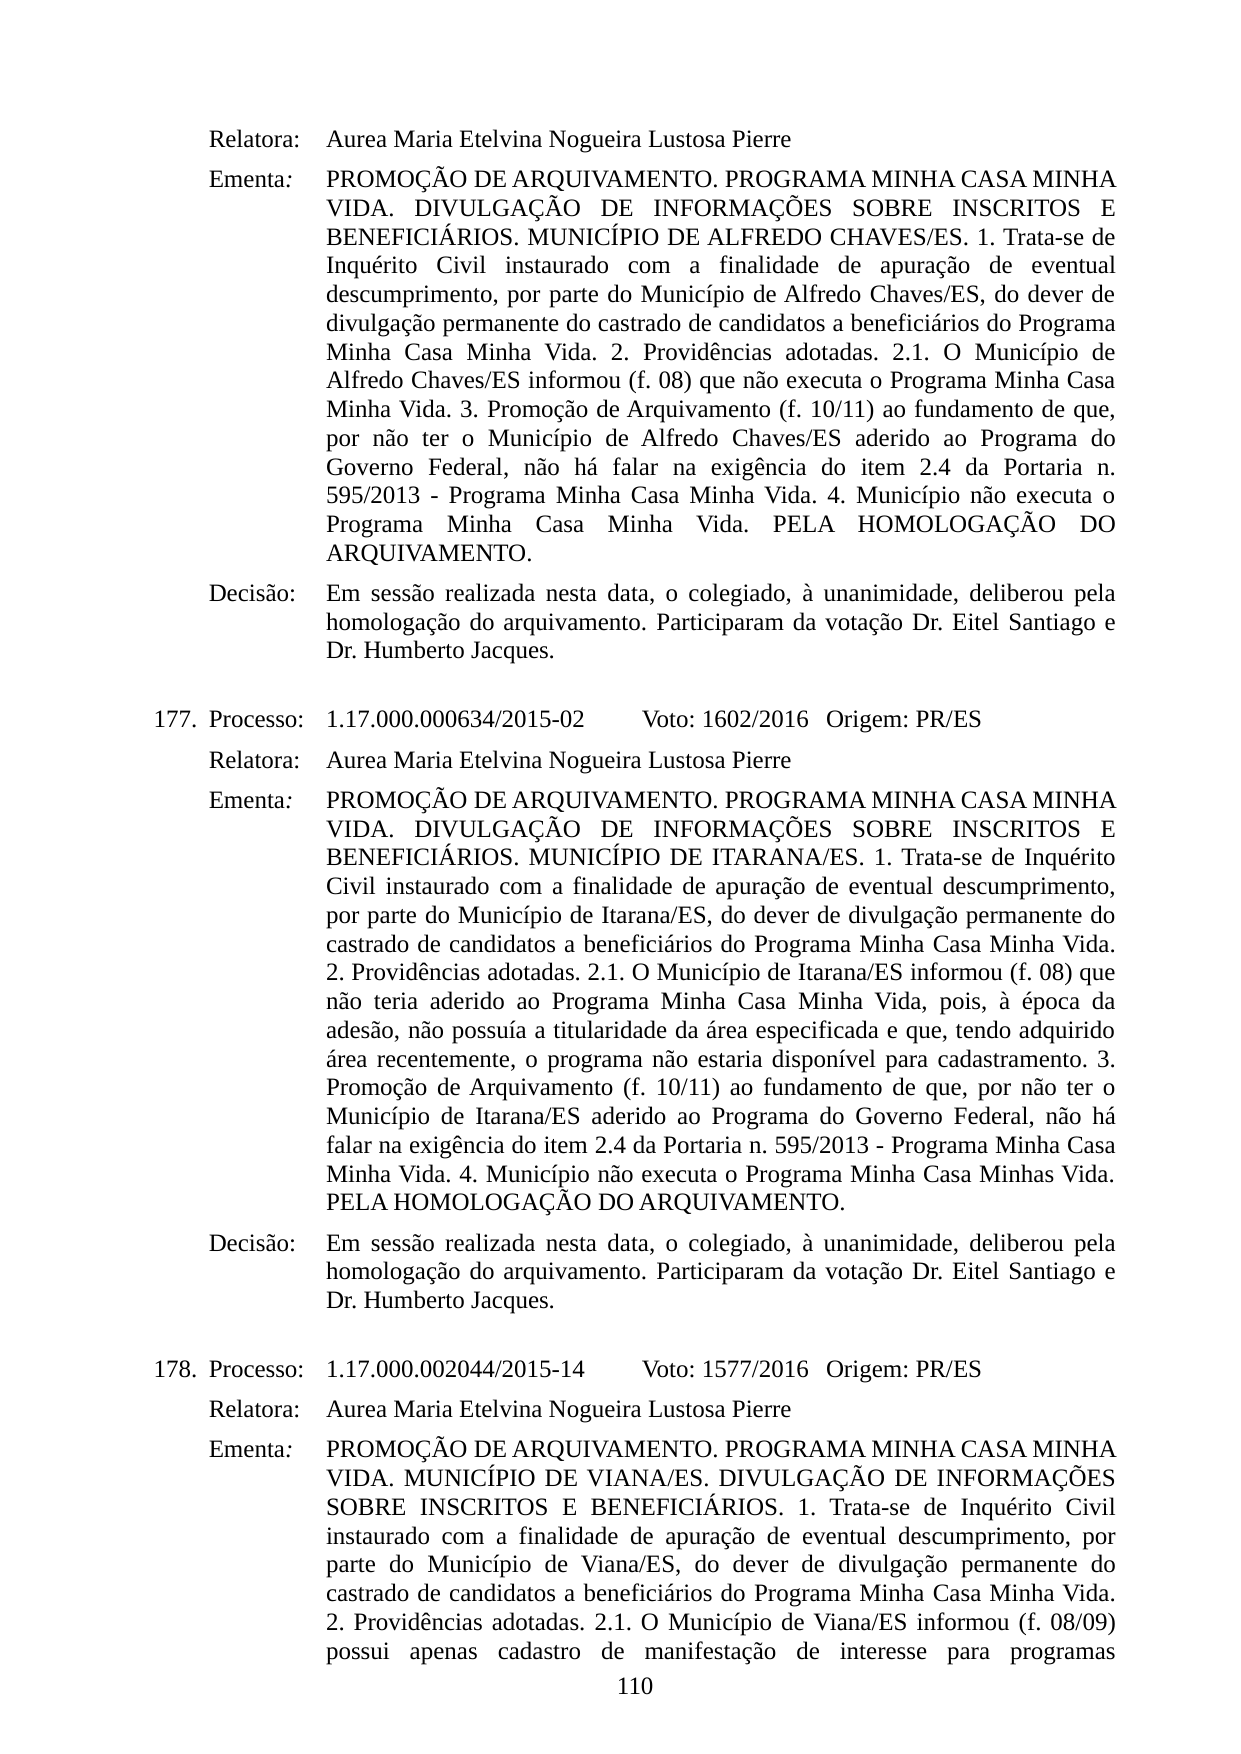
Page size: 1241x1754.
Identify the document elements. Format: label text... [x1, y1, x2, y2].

table_cell Decisão: [203, 572, 320, 670]
table_cell Ementa: [203, 779, 320, 1222]
table_cell PROMOÇÃO DE ARQUIVAMENTO. PROGRAMA MINHA CASA MINHA VIDA. DIVULGAÇÃO DE INFORMAÇÕES SOBRE INSCRITOS E BENEFICIÁRIOS. MUNICÍPIO DE ALFREDO CHAVES/ES. 1. Trata-se de Inquérito Civil instaurado com a finalidade de apuração de eventual descumprimento, por parte do Município de Alfredo Chaves/ES, do dever de divulgação permanente do castrado de candidatos a beneficiários do Programa Minha Casa Minha Vida. 2. Providências adotadas. 2.1. O Município de Alfredo Chaves/ES informou (f. 08) que não executa o Programa Minha Casa Minha Vida. 3. Promoção de Arquivamento (f. 10/11) ao fundamento de que, por não ter o Município de Alfredo Chaves/ES aderido ao Programa do Governo Federal, não há falar na exigência do item 2.4 da Portaria n. 595/2013 - Programa Minha Casa Minha Vida. 4. Município não executa o Programa Minha Casa Minha Vida. PELA HOMOLOGAÇÃO DO ARQUIVAMENTO. [320, 158, 1122, 572]
table_cell Em sessão realizada nesta data, o colegiado, à unanimidade, deliberou pela homologação do arquivamento. Participaram da votação Dr. Eitel Santiago e Dr. Humberto Jacques. [320, 572, 1122, 670]
table_header 1.17.000.002044/2015-14 [320, 1348, 636, 1388]
table_cell Ementa: [203, 1429, 320, 1670]
table_cell [148, 158, 203, 572]
table_cell Relatora: [203, 118, 320, 158]
table_header 1.17.000.000634/2015-02 [320, 699, 636, 739]
table_cell [148, 572, 203, 670]
table_header Voto: 1602/2016 [636, 699, 820, 739]
table_cell Relatora: [203, 739, 320, 779]
table_cell Aurea Maria Etelvina Nogueira Lustosa Pierre [320, 118, 1122, 158]
table_header 177. [148, 699, 203, 739]
table_cell Em sessão realizada nesta data, o colegiado, à unanimidade, deliberou pela homologação do arquivamento. Participaram da votação Dr. Eitel Santiago e Dr. Humberto Jacques. [320, 1222, 1122, 1319]
table_cell Decisão: [203, 1222, 320, 1319]
table_cell [148, 118, 203, 158]
table_header Processo: [203, 699, 320, 739]
table_header Origem: PR/ES [820, 699, 1122, 739]
table_cell Aurea Maria Etelvina Nogueira Lustosa Pierre [320, 1389, 1122, 1429]
table_cell [148, 739, 203, 779]
table_cell PROMOÇÃO DE ARQUIVAMENTO. PROGRAMA MINHA CASA MINHA VIDA. DIVULGAÇÃO DE INFORMAÇÕES SOBRE INSCRITOS E BENEFICIÁRIOS. MUNICÍPIO DE ITARANA/ES. 1. Trata-se de Inquérito Civil instaurado com a finalidade de apuração de eventual descumprimento, por parte do Município de Itarana/ES, do dever de divulgação permanente do castrado de candidatos a beneficiários do Programa Minha Casa Minha Vida. 2. Providências adotadas. 2.1. O Município de Itarana/ES informou (f. 08) que não teria aderido ao Programa Minha Casa Minha Vida, pois, à época da adesão, não possuía a titularidade da área especificada e que, tendo adquirido área recentemente, o programa não estaria disponível para cadastramento. 3. Promoção de Arquivamento (f. 10/11) ao fundamento de que, por não ter o Município de Itarana/ES aderido ao Programa do Governo Federal, não há falar na exigência do item 2.4 da Portaria n. 595/2013 - Programa Minha Casa Minha Vida. 4. Município não executa o Programa Minha Casa Minhas Vida. PELA HOMOLOGAÇÃO DO ARQUIVAMENTO. [320, 779, 1122, 1222]
table_header 178. [148, 1348, 203, 1388]
table_cell Ementa: [203, 158, 320, 572]
table_cell Aurea Maria Etelvina Nogueira Lustosa Pierre [320, 739, 1122, 779]
table_cell Relatora: [203, 1389, 320, 1429]
table_cell [148, 1222, 203, 1319]
table_header Processo: [203, 1348, 320, 1388]
table_cell [148, 779, 203, 1222]
table_header Voto: 1577/2016 [636, 1348, 820, 1388]
table_header Origem: PR/ES [820, 1348, 1122, 1388]
table_cell [148, 1429, 203, 1670]
table_cell [148, 1389, 203, 1429]
table_cell PROMOÇÃO DE ARQUIVAMENTO. PROGRAMA MINHA CASA MINHA VIDA. MUNICÍPIO DE VIANA/ES. DIVULGAÇÃO DE INFORMAÇÕES SOBRE INSCRITOS E BENEFICIÁRIOS. 1. Trata-se de Inquérito Civil instaurado com a finalidade de apuração de eventual descumprimento, por parte do Município de Viana/ES, do dever de divulgação permanente do castrado de candidatos a beneficiários do Programa Minha Casa Minha Vida. 2. Providências adotadas. 2.1. O Município de Viana/ES informou (f. 08/09) possui apenas cadastro de manifestação de interesse para programas [320, 1429, 1122, 1670]
